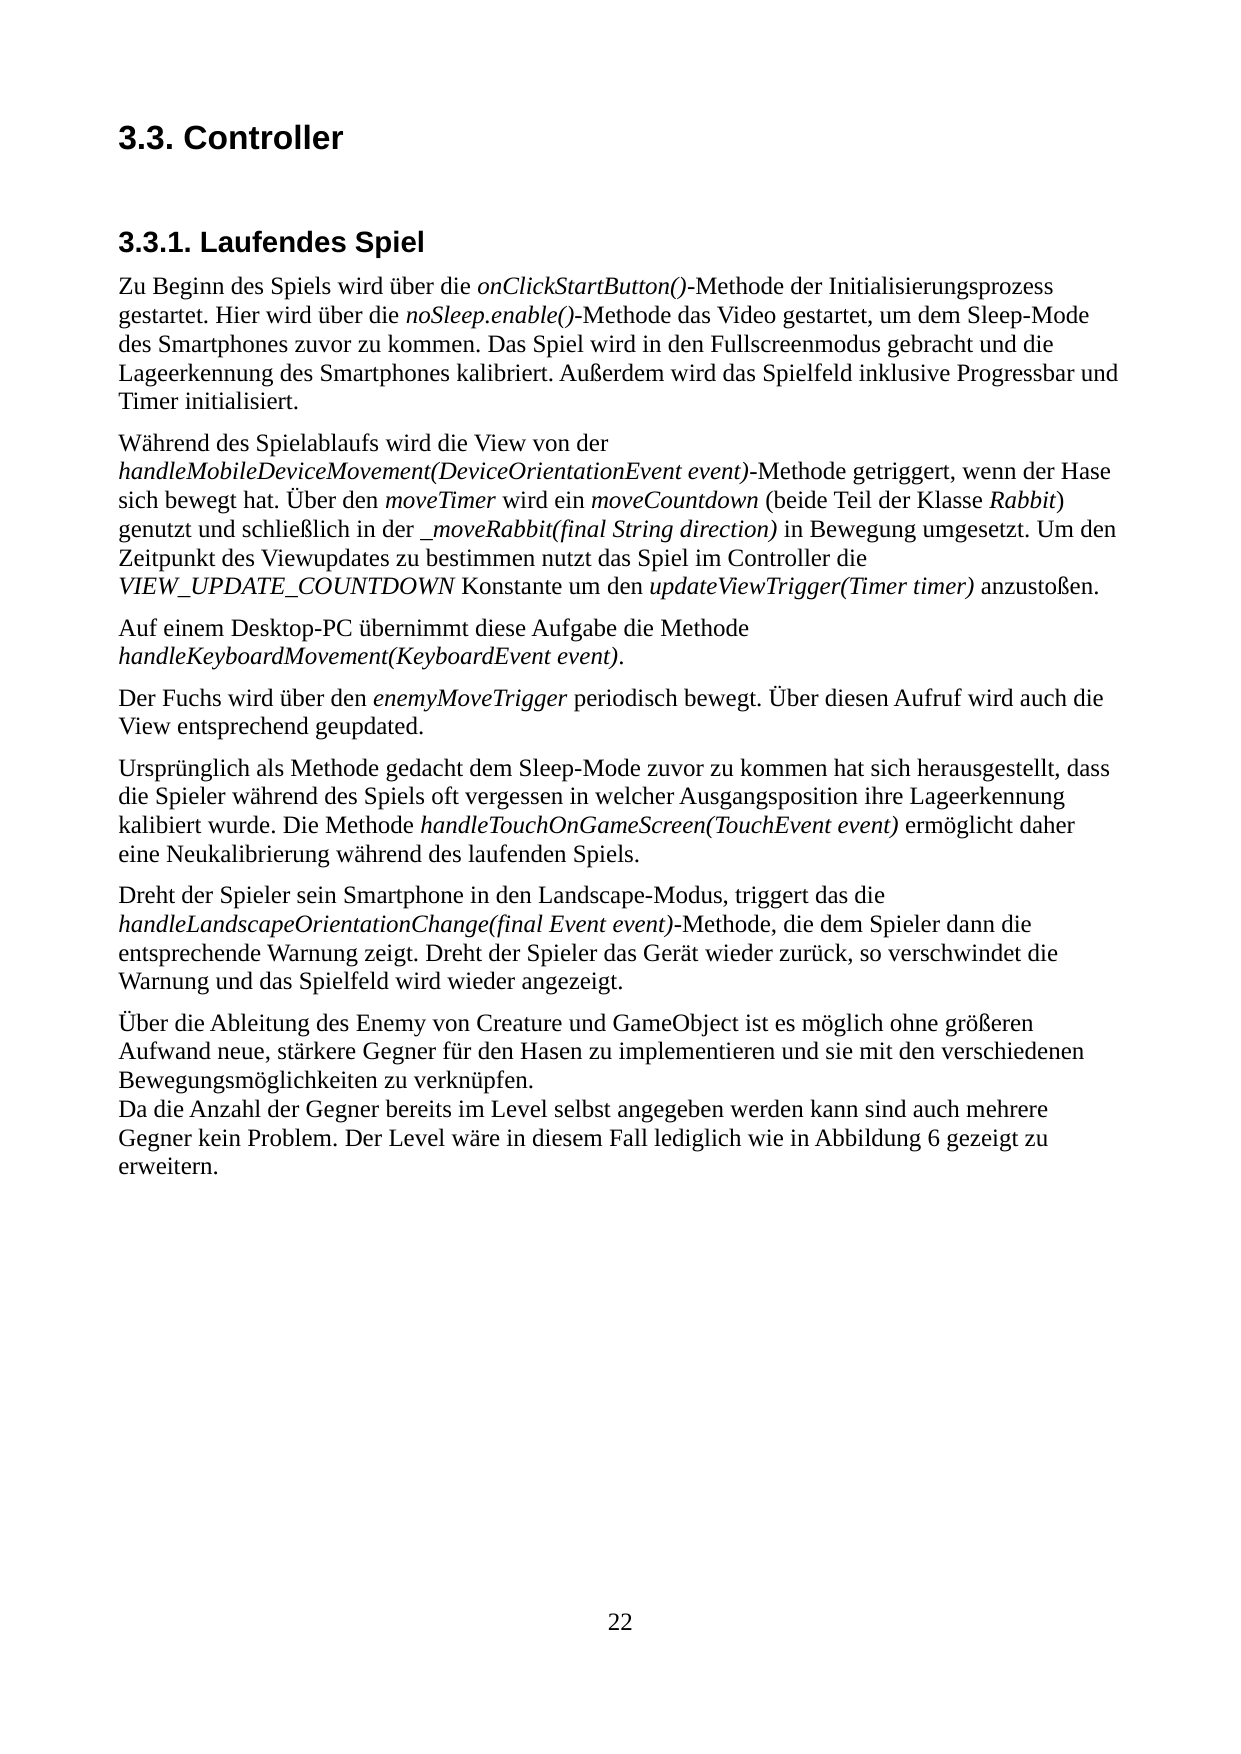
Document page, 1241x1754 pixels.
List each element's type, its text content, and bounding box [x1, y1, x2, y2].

text Zu Beginn des Spiels wird über die onClickStartButton()-Methode der Initialisierungsprozess gestartet. Hier wird über die noSleep.enable()-Methode das Video gestartet, um dem Sleep-Mode des Smartphones zuvor zu kommen. Das Spiel wird in den Fullscreenmodus gebracht und die Lageerkennung des Smartphones kalibriert. Außerdem wird das Spielfeld inklusive Progressbar und Timer initialisiert. [118, 271, 1122, 415]
subtitle 3.3.1. Laufendes Spiel [118, 225, 1122, 259]
text Über die Ableitung des Enemy von Creature und GameObject ist es möglich ohne größeren Aufwand neue, stärkere Gegner für den Hasen zu implementieren und sie mit den verschiedenen Bewegungsmöglichkeiten zu verknüpfen. Da die Anzahl der Gegner bereits im Level selbst angegeben werden kann sind auch mehrere Gegner kein Problem. Der Level wäre in diesem Fall lediglich wie in Abbildung 6 gezeigt zu erweitern. [118, 1008, 1122, 1180]
text Während des Spielablaufs wird die View von der handleMobileDeviceMovement(DeviceOrientationEvent event)-Methode getriggert, wenn der Hase sich bewegt hat. Über den moveTimer wird ein moveCountdown (beide Teil der Klasse Rabbit) genutzt und schließlich in der _moveRabbit(final String direction) in Bewegung umgesetzt. Um den Zeitpunkt des Viewupdates zu bestimmen nutzt das Spiel im Controller die VIEW_UPDATE_COUNTDOWN Konstante um den updateViewTrigger(Timer timer) anzustoßen. [118, 428, 1122, 600]
subtitle 3.3. Controller [118, 118, 1122, 157]
text Ursprünglich als Methode gedacht dem Sleep-Mode zuvor zu kommen hat sich herausgestellt, dass die Spieler während des Spiels oft vergessen in welcher Ausgangsposition ihre Lageerkennung kalibiert wurde. Die Methode handleTouchOnGameScreen(TouchEvent event) ermöglicht daher eine Neukalibrierung während des laufenden Spiels. [118, 753, 1122, 868]
text Dreht der Spieler sein Smartphone in den Landscape-Modus, triggert das die handleLandscapeOrientationChange(final Event event)-Methode, die dem Spieler dann die entsprechende Warnung zeigt. Dreht der Spieler das Gerät wieder zurück, so verschwindet die Warnung und das Spielfeld wird wieder angezeigt. [118, 880, 1122, 995]
text Auf einem Desktop-PC übernimmt diese Aufgabe die Methode handleKeyboardMovement(KeyboardEvent event). [118, 613, 1122, 670]
text Der Fuchs wird über den enemyMoveTrigger periodisch bewegt. Über diesen Aufruf wird auch die View entsprechend geupdated. [118, 683, 1122, 740]
